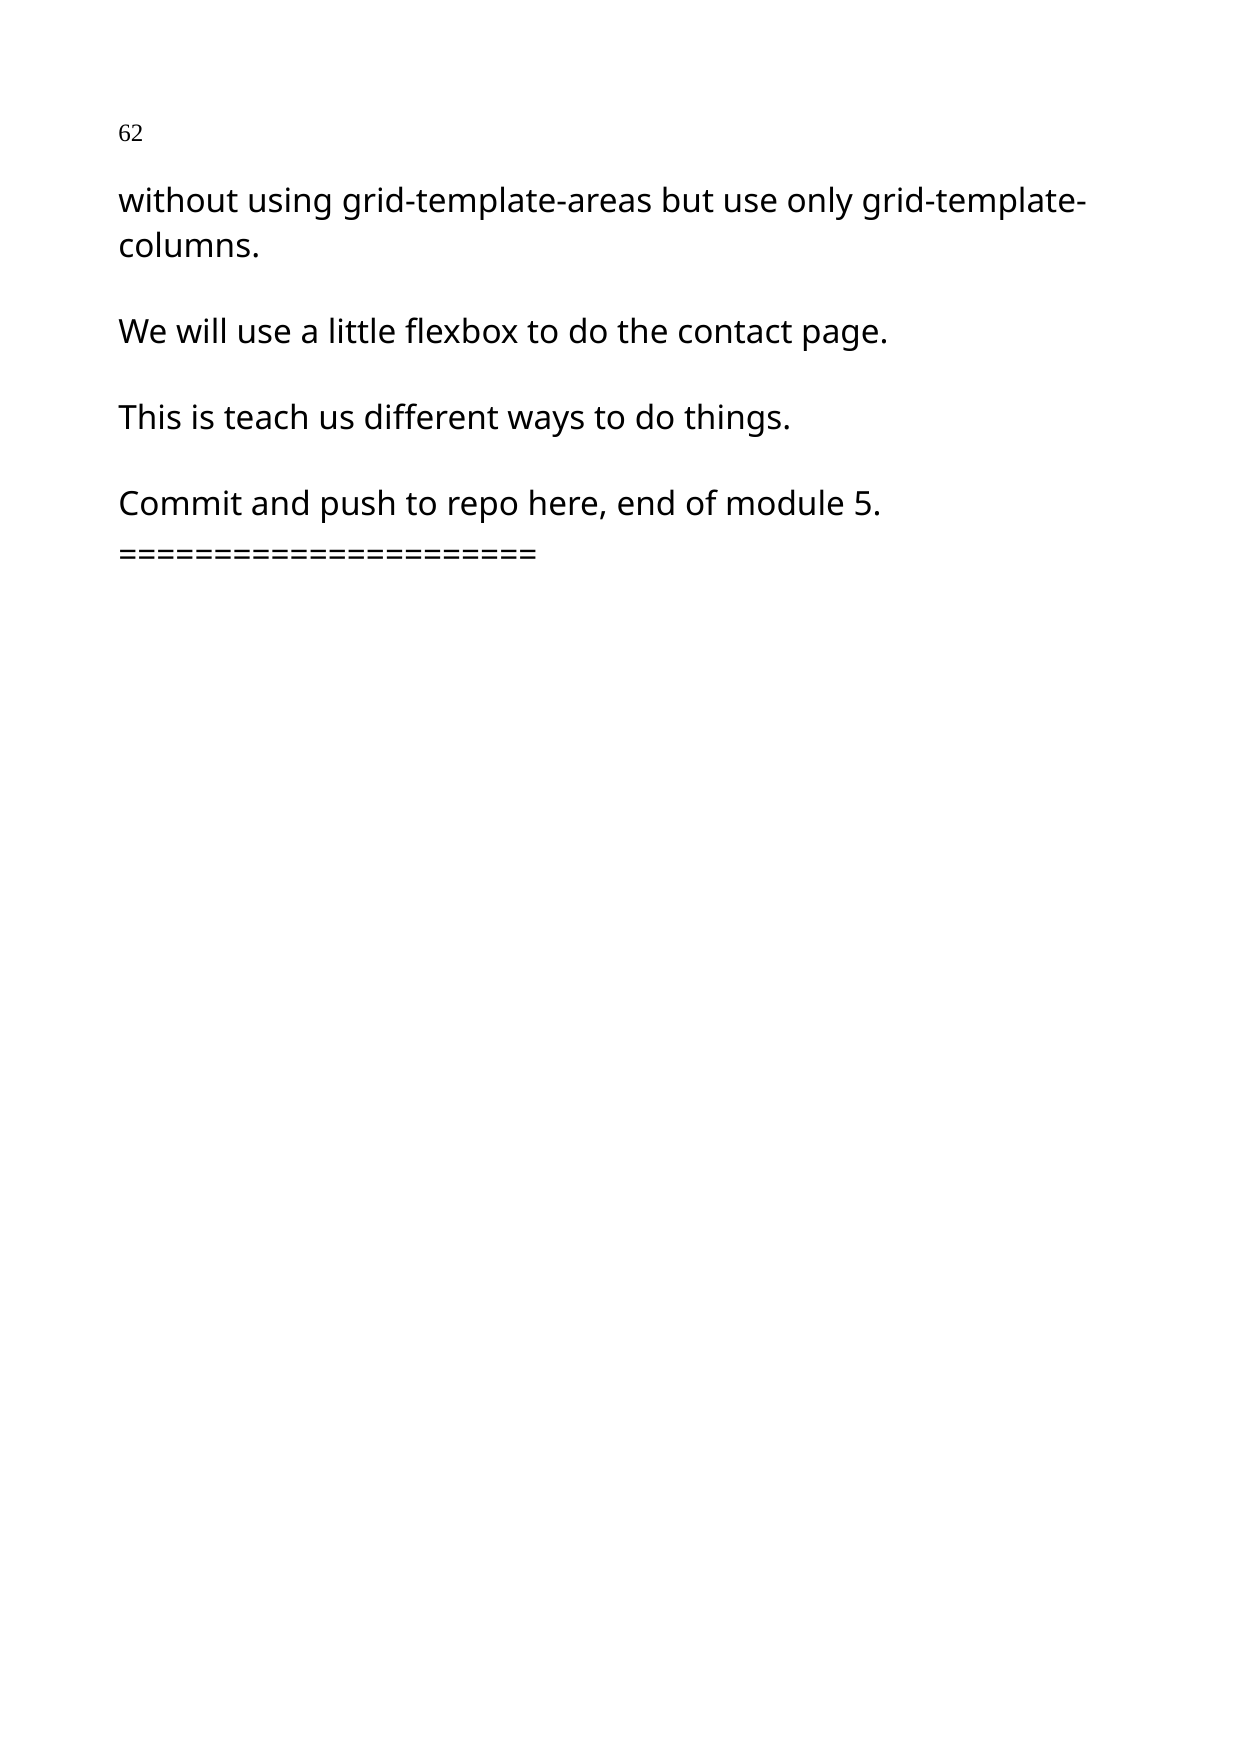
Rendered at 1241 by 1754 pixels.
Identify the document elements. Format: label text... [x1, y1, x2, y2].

text without using grid-template-areas but use only grid-template-columns. [118, 176, 1122, 267]
text This is teach us different ways to do things. [118, 393, 1122, 439]
text ====================== [118, 531, 1122, 576]
text Commit and push to repo here, end of module 5. [118, 479, 1122, 525]
text We will use a little flexbox to do the contact page. [118, 308, 1122, 353]
